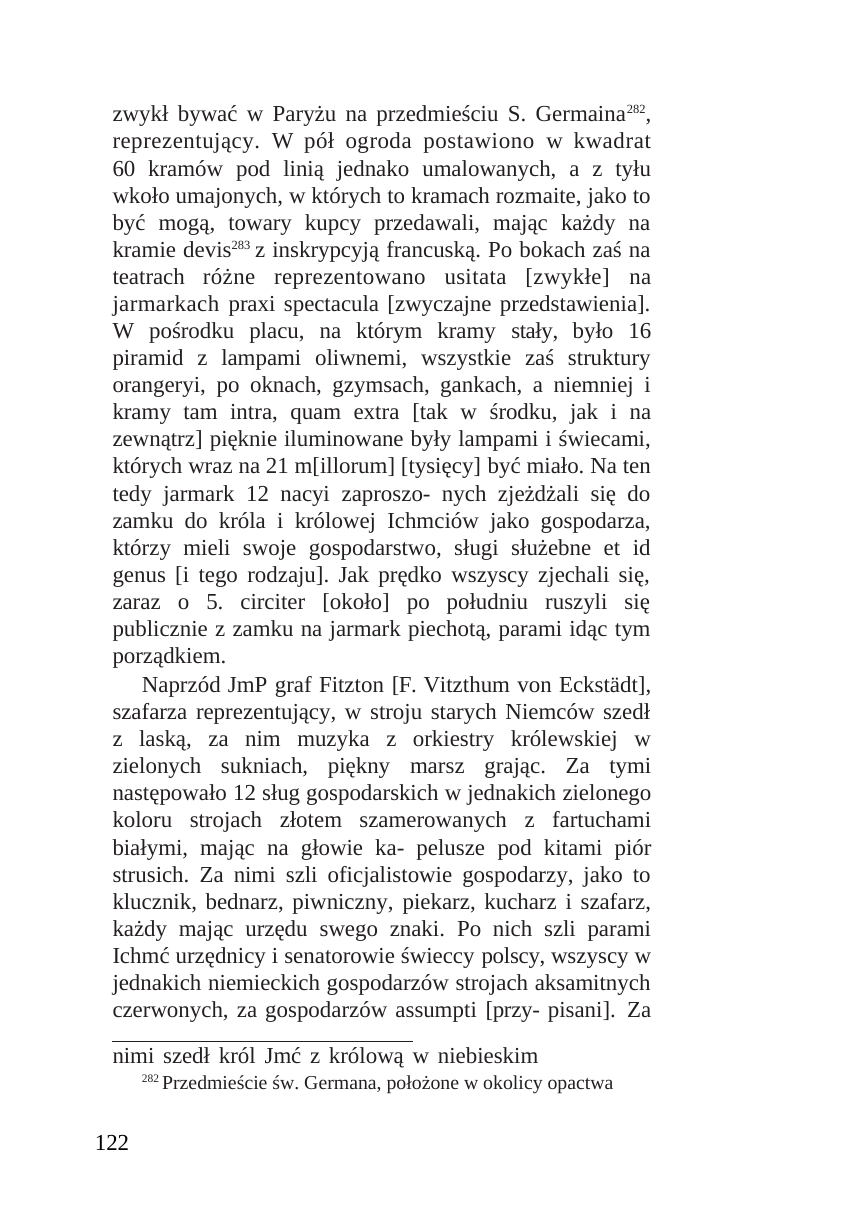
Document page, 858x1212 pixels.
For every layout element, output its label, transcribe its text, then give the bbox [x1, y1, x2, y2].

text 282 Przedmieście św. Germana, położone w okolicy opactwa [112, 1071, 651, 1094]
text Naprzód JmP graf Fitzton [F. Vitzthum von Eckstädt], szafarza reprezentujący, w stroju starych Niemców szedł z laską, za nim muzyka z orkiestry królewskiej w zielonych sukniach, piękny marsz grając. Za tymi następowało 12 sług gospodarskich w jednakich zielonego koloru strojach złotem szamerowanych z fartuchami białymi, mając na głowie ka- pelusze pod kitami piór strusich. Za nimi szli oficjalistowie gospodarzy, jako to klucznik, bednarz, piwniczny, piekarz, kucharz i szafarz, każdy mając urzędu swego znaki. Po nich szli parami Ichmć urzędnicy i senatorowie świeccy polscy, wszyscy w jednakich niemieckich gospodarzów strojach aksamitnych czerwonych, za gospodarzów assumpti [przy- pisani]. Za nimi szedł król Jmć z królową w niebieskim [112, 671, 651, 1069]
text zwykł bywać w Paryżu na przedmieściu S. Germaina282, reprezentujący. W pół ogroda postawiono w kwadrat 60 kramów pod linią jednako umalowanych, a z tyłu wkoło umajonych, w których to kramach rozmaite, jako to być mogą, towary kupcy przedawali, mając każdy na kramie devis283 z inskrypcyją francuską. Po bokach zaś na teatrach różne reprezentowano usitata [zwykłe] na jarmarkach praxi spectacula [zwyczajne przedstawienia]. W pośrodku placu, na którym kramy stały, było 16 piramid z lampami oliwnemi, wszystkie zaś struktury orangeryi, po oknach, gzymsach, gankach, a niemniej i kramy tam intra, quam extra [tak w środku, jak i na zewnątrz] pięknie iluminowane były lampami i świecami, których wraz na 21 m[illorum] [tysięcy] być miało. Na ten tedy jarmark 12 nacyi zaproszo- nych zjeżdżali się do zamku do króla i królowej Ichmciów jako gospodarza, którzy mieli swoje gospodarstwo, sługi służebne et id genus [i tego rodzaju]. Jak prędko wszyscy zjechali się, zaraz o 5. circiter [około] po południu ruszyli się publicznie z zamku na jarmark piechotą, parami idąc tym porządkiem. [112, 101, 651, 668]
